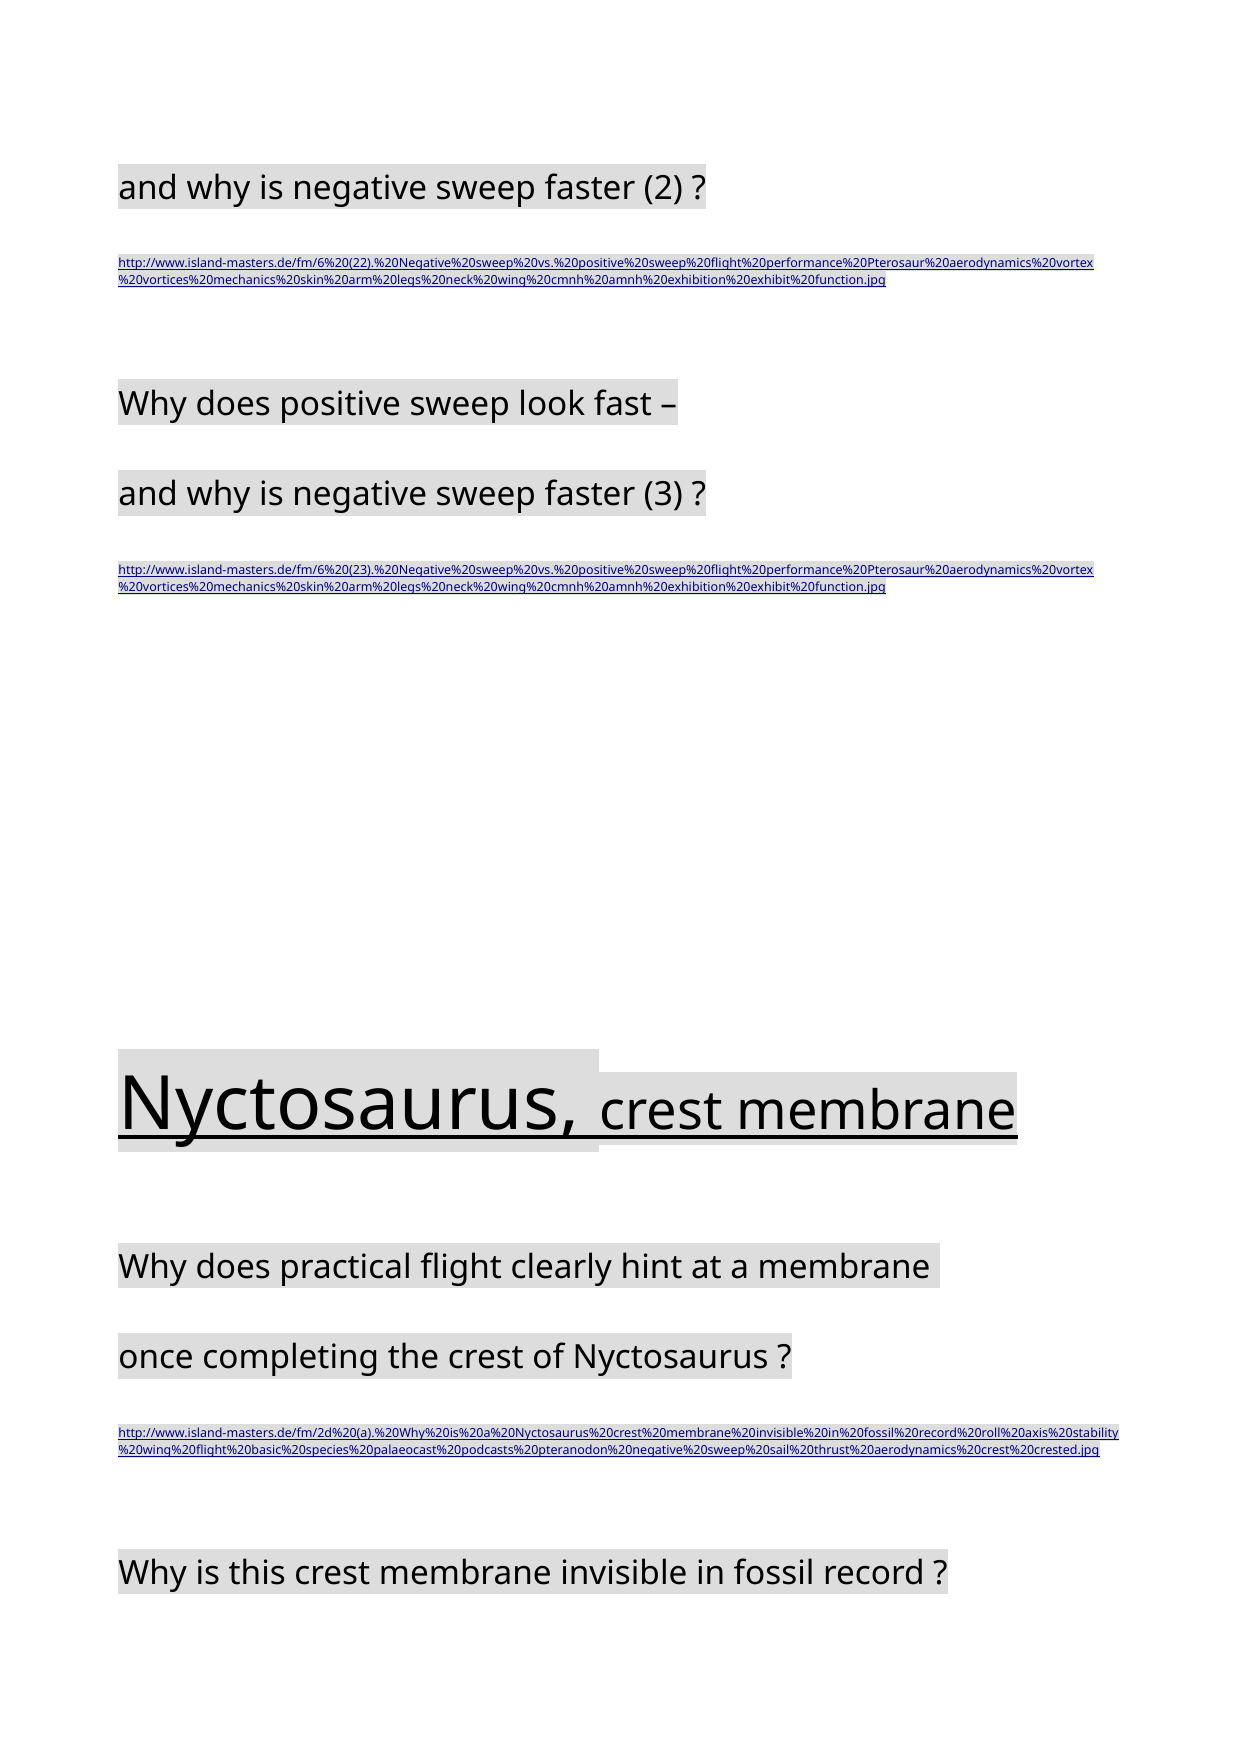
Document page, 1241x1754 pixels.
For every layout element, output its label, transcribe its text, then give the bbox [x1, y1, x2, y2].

text once completing the crest of Nyctosaurus ? [118, 1333, 1122, 1379]
text Why does positive sweep look fast – [118, 379, 1122, 425]
text Nyctosaurus, crest membrane [118, 1049, 1122, 1152]
text Why is this crest membrane invisible in fossil record ? [118, 1549, 1122, 1594]
text http://www.island-masters.de/fm/2d%20(a).%20Why%20is%20a%20Nyctosaurus%20crest%20membrane%20invisible%20in%20fossil%20record%20roll%20axis%20stability%20wing%20flight%20basic%20species%20palaeocast%20podcasts%20pteranodon%20negative%20sweep%20sail%20thrust%20aerodynamics%20crest%20crested.jpg [118, 1424, 1122, 1458]
text http://www.island-masters.de/fm/6%20(22).%20Negative%20sweep%20vs.%20positive%20sweep%20flight%20performance%20Pterosaur%20aerodynamics%20vortex%20vortices%20mechanics%20skin%20arm%20legs%20neck%20wing%20cmnh%20amnh%20exhibition%20exhibit%20function.jpg [118, 254, 1122, 288]
text Why does practical flight clearly hint at a membrane [118, 1242, 1122, 1288]
text and why is negative sweep faster (2) ? [118, 163, 1122, 209]
text and why is negative sweep faster (3) ? [118, 470, 1122, 516]
text http://www.island-masters.de/fm/6%20(23).%20Negative%20sweep%20vs.%20positive%20sweep%20flight%20performance%20Pterosaur%20aerodynamics%20vortex%20vortices%20mechanics%20skin%20arm%20legs%20neck%20wing%20cmnh%20amnh%20exhibition%20exhibit%20function.jpg [118, 561, 1122, 595]
